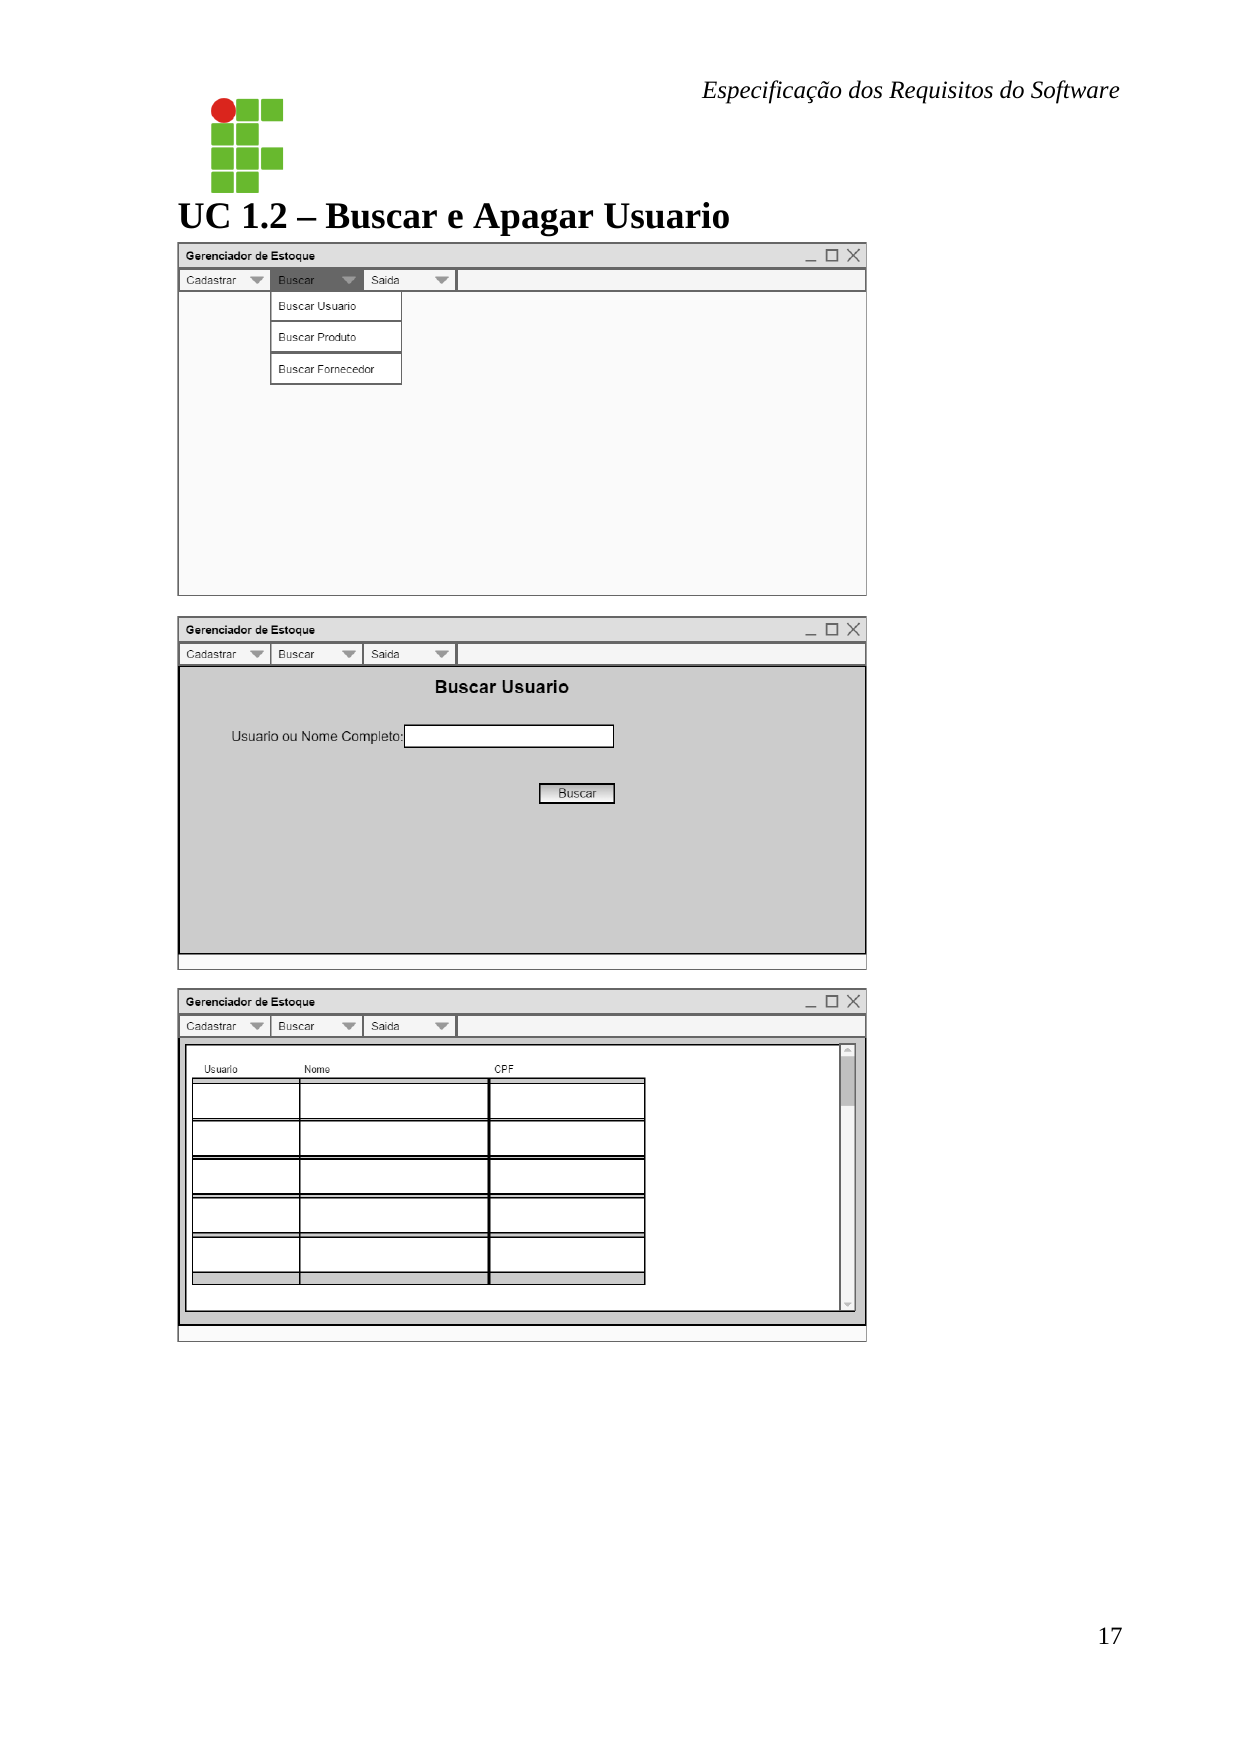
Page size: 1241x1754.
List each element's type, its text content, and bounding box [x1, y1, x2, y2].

picture [177, 616, 867, 970]
picture [208, 98, 284, 193]
text UC 1.2 – Buscar e Apagar Usuario [177, 193, 1122, 236]
picture [177, 988, 867, 1342]
picture [177, 242, 867, 596]
